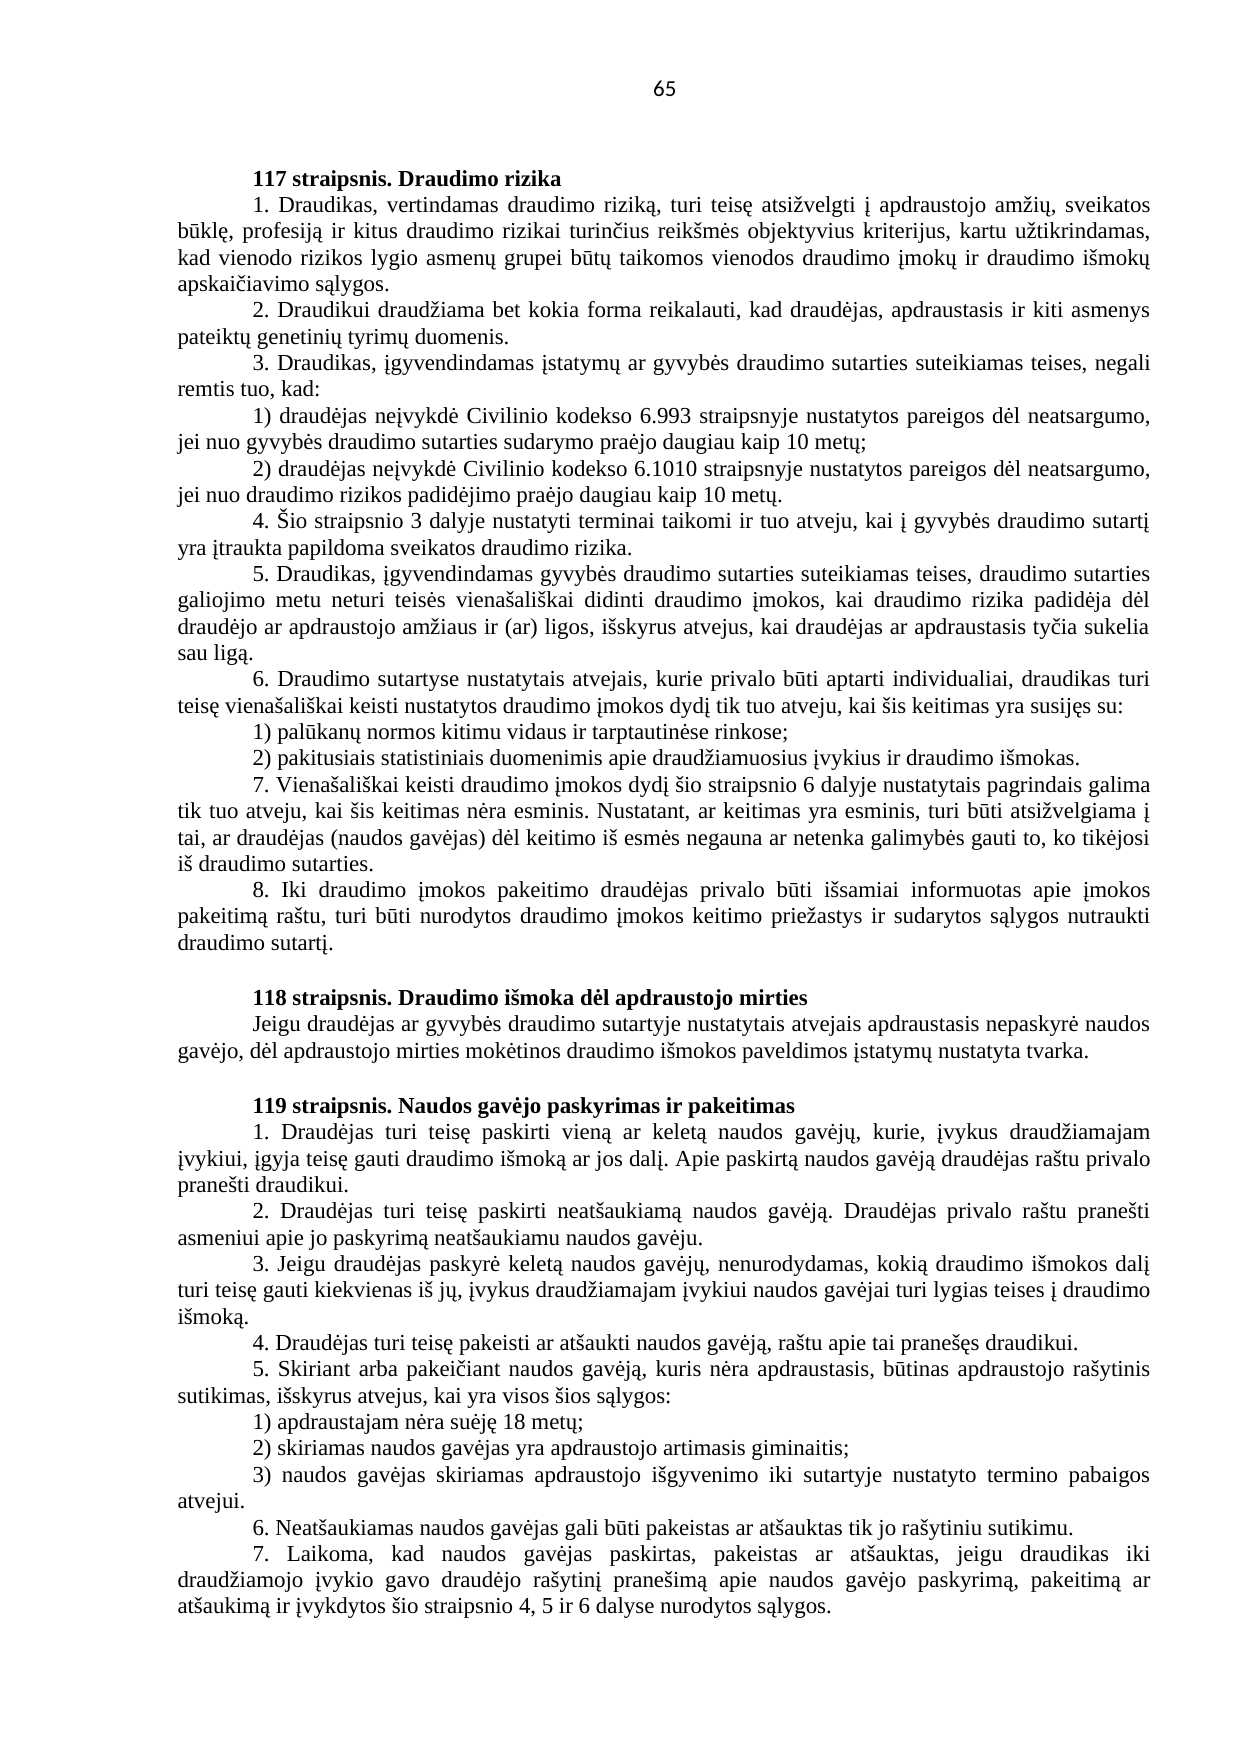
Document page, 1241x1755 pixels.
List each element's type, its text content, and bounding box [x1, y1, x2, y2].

text 8. Iki draudimo įmokos pakeitimo draudėjas privalo būti išsamiai informuotas apie įmokos pakeitimą raštu, turi būti nurodytos draudimo įmokos keitimo priežastys ir sudarytos sąlygos nutraukti draudimo sutartį. [177, 876, 1152, 955]
text 6. Draudimo sutartyse nustatytais atvejais, kurie privalo būti aptarti individualiai, draudikas turi teisę vienašališkai keisti nustatytos draudimo įmokos dydį tik tuo atveju, kai šis keitimas yra susijęs su: [177, 665, 1152, 718]
text 119 straipsnis. Naudos gavėjo paskyrimas ir pakeitimas [177, 1092, 1152, 1118]
text 6. Neatšaukiamas naudos gavėjas gali būti pakeistas ar atšauktas tik jo rašytiniu sutikimu. [177, 1513, 1152, 1540]
text 3. Jeigu draudėjas paskyrė keletą naudos gavėjų, nenurodydamas, kokią draudimo išmokos dalį turi teisę gauti kiekvienas iš jų, įvykus draudžiamajam įvykiui naudos gavėjai turi lygias teises į draudimo išmoką. [177, 1250, 1152, 1329]
text 4. Draudėjas turi teisę pakeisti ar atšaukti naudos gavėją, raštu apie tai pranešęs draudikui. [177, 1329, 1152, 1355]
text 3) naudos gavėjas skiriamas apdraustojo išgyvenimo iki sutartyje nustatyto termino pabaigos atvejui. [177, 1461, 1152, 1513]
text 2) draudėjas neįvykdė Civilinio kodekso 6.1010 straipsnyje nustatytos pareigos dėl neatsargumo, jei nuo draudimo rizikos padidėjimo praėjo daugiau kaip 10 metų. [177, 454, 1152, 507]
text 1. Draudikas, vertindamas draudimo riziką, turi teisę atsižvelgti į apdraustojo amžių, sveikatos būklę, profesiją ir kitus draudimo rizikai turinčius reikšmės objektyvius kriterijus, kartu užtikrindamas, kad vienodo rizikos lygio asmenų grupei būtų taikomos vienodos draudimo įmokų ir draudimo išmokų apskaičiavimo sąlygos. [177, 191, 1152, 296]
text 5. Skiriant arba pakeičiant naudos gavėją, kuris nėra apdraustasis, būtinas apdraustojo rašytinis sutikimas, išskyrus atvejus, kai yra visos šios sąlygos: [177, 1355, 1152, 1408]
text 3. Draudikas, įgyvendindamas įstatymų ar gyvybės draudimo sutarties suteikiamas teises, negali remtis tuo, kad: [177, 349, 1152, 402]
text Jeigu draudėjas ar gyvybės draudimo sutartyje nustatytais atvejais apdraustasis nepaskyrė naudos gavėjo, dėl apdraustojo mirties mokėtinos draudimo išmokos paveldimos įstatymų nustatyta tvarka. [177, 1010, 1152, 1063]
text 1) palūkanų normos kitimu vidaus ir tarptautinėse rinkose; [177, 718, 1152, 744]
text 2) pakitusiais statistiniais duomenimis apie draudžiamuosius įvykius ir draudimo išmokas. [177, 744, 1152, 771]
text 2. Draudėjas turi teisę paskirti neatšaukiamą naudos gavėją. Draudėjas privalo raštu pranešti asmeniui apie jo paskyrimą neatšaukiamu naudos gavėju. [177, 1197, 1152, 1250]
text 4. Šio straipsnio 3 dalyje nustatyti terminai taikomi ir tuo atveju, kai į gyvybės draudimo sutartį yra įtraukta papildoma sveikatos draudimo rizika. [177, 507, 1152, 560]
text 5. Draudikas, įgyvendindamas gyvybės draudimo sutarties suteikiamas teises, draudimo sutarties galiojimo metu neturi teisės vienašališkai didinti draudimo įmokos, kai draudimo rizika padidėja dėl draudėjo ar apdraustojo amžiaus ir (ar) ligos, išskyrus atvejus, kai draudėjas ar apdraustasis tyčia sukelia sau ligą. [177, 560, 1152, 665]
text 118 straipsnis. Draudimo išmoka dėl apdraustojo mirties [177, 984, 1152, 1010]
text 1) draudėjas neįvykdė Civilinio kodekso 6.993 straipsnyje nustatytos pareigos dėl neatsargumo, jei nuo gyvybės draudimo sutarties sudarymo praėjo daugiau kaip 10 metų; [177, 402, 1152, 454]
text 117 straipsnis. Draudimo rizika [177, 165, 1152, 191]
text 2) skiriamas naudos gavėjas yra apdraustojo artimasis giminaitis; [177, 1434, 1152, 1461]
text 7. Vienašališkai keisti draudimo įmokos dydį šio straipsnio 6 dalyje nustatytais pagrindais galima tik tuo atveju, kai šis keitimas nėra esminis. Nustatant, ar keitimas yra esminis, turi būti atsižvelgiama į tai, ar draudėjas (naudos gavėjas) dėl keitimo iš esmės negauna ar netenka galimybės gauti to, ko tikėjosi iš draudimo sutarties. [177, 771, 1152, 876]
text 1) apdraustajam nėra suėję 18 metų; [177, 1408, 1152, 1434]
text 1. Draudėjas turi teisę paskirti vieną ar keletą naudos gavėjų, kurie, įvykus draudžiamajam įvykiui, įgyja teisę gauti draudimo išmoką ar jos dalį. Apie paskirtą naudos gavėją draudėjas raštu privalo pranešti draudikui. [177, 1118, 1152, 1197]
text 2. Draudikui draudžiama bet kokia forma reikalauti, kad draudėjas, apdraustasis ir kiti asmenys pateiktų genetinių tyrimų duomenis. [177, 296, 1152, 349]
text 7. Laikoma, kad naudos gavėjas paskirtas, pakeistas ar atšauktas, jeigu draudikas iki draudžiamojo įvykio gavo draudėjo rašytinį pranešimą apie naudos gavėjo paskyrimą, pakeitimą ar atšaukimą ir įvykdytos šio straipsnio 4, 5 ir 6 dalyse nurodytos sąlygos. [177, 1540, 1152, 1619]
